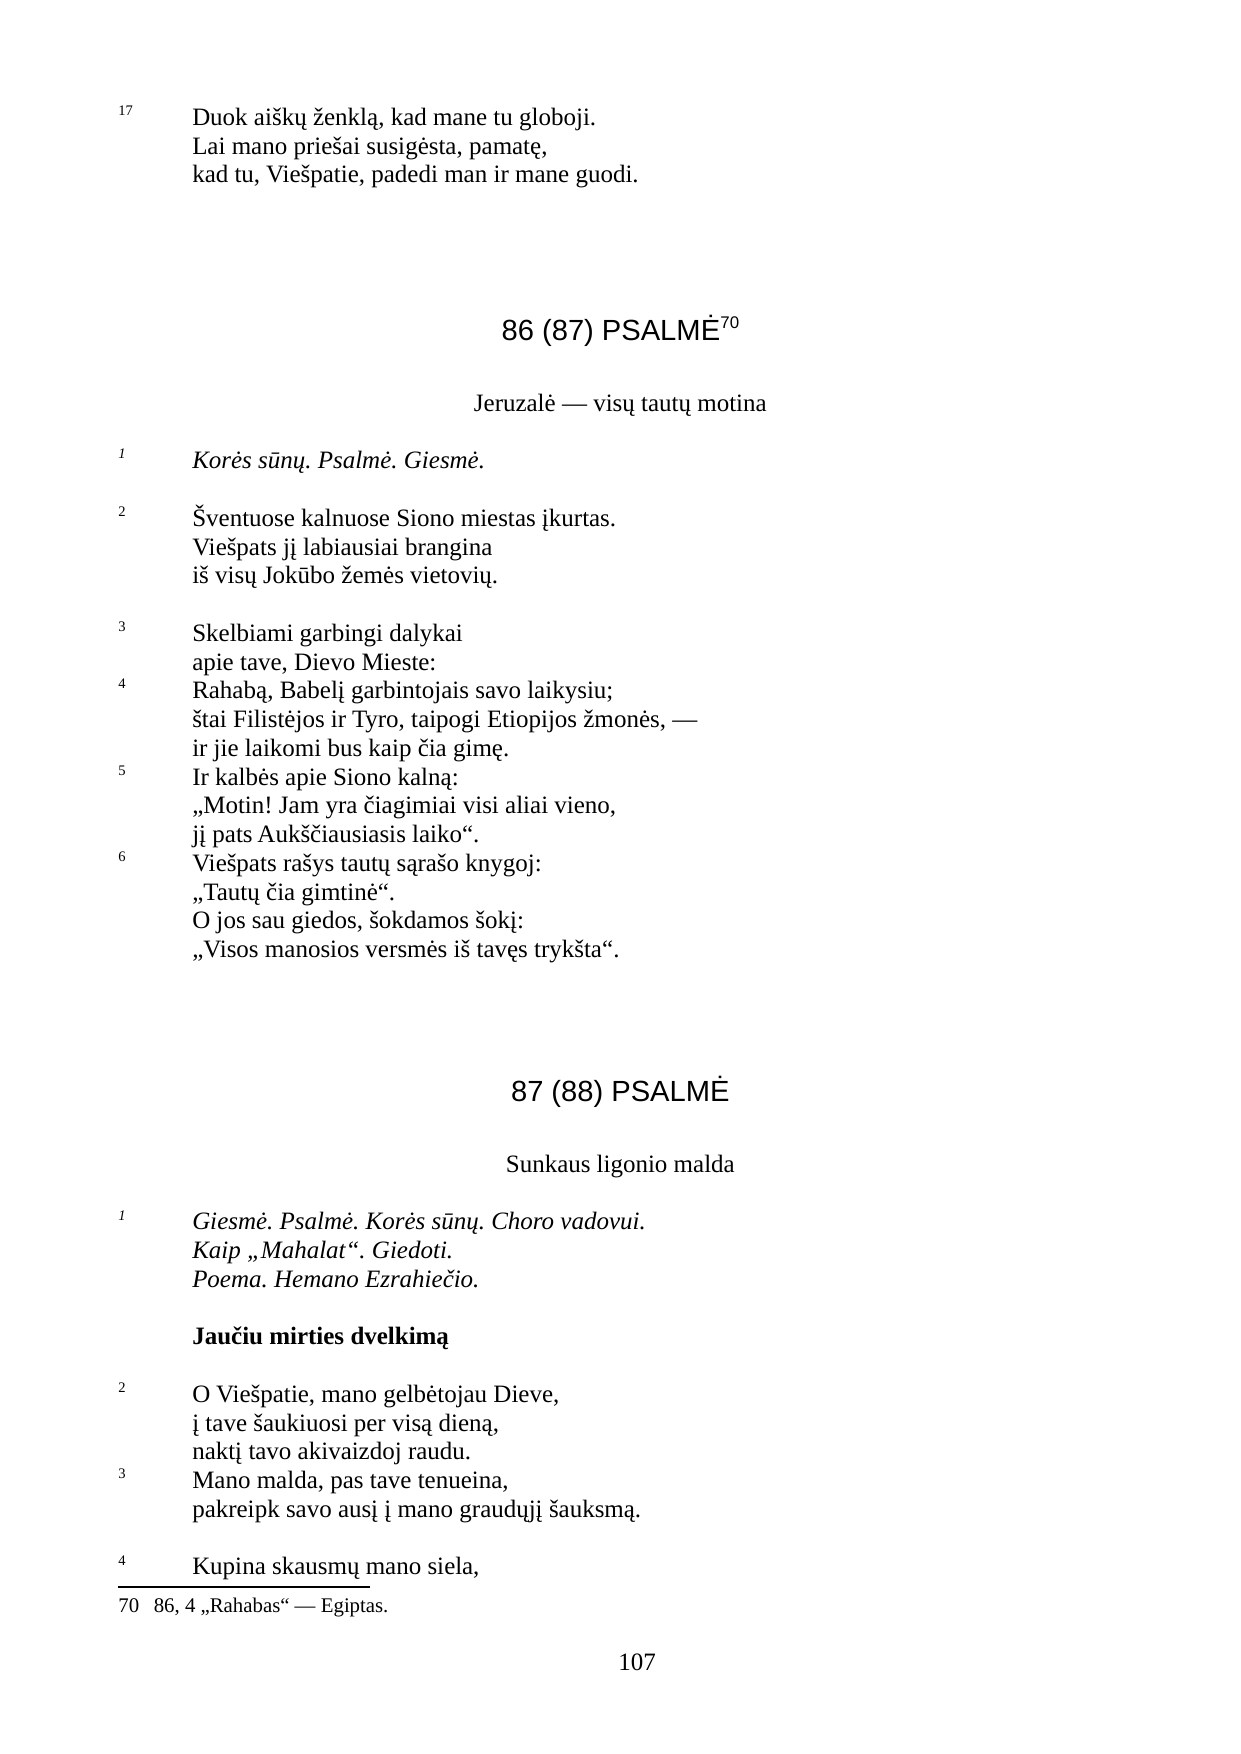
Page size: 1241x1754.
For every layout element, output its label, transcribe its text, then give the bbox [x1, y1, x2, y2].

text štai Filistėjos ir Tyro, taipogi Etiopijos žmonės, — [118, 704, 1122, 733]
text 17 Duok aiškų ženklą, kad mane tu globoji. [118, 102, 1122, 131]
text Jeruzalė — visų tautų motina [118, 388, 1122, 417]
text Sunkaus ligonio malda [118, 1149, 1122, 1178]
text 2 Šventuose kalnuose Siono miestas įkurtas. [118, 503, 1122, 532]
text 6 Viešpats rašys tautų sąrašo knygoj: [118, 848, 1122, 877]
text kad tu, Viešpatie, padedi man ir mane guodi. [118, 159, 1122, 188]
text Kaip „Mahalat“. Giedoti. [118, 1235, 1122, 1264]
text „Tautų čia gimtinė“. [118, 877, 1122, 905]
subtitle 86 (87) PSALMĖ [118, 313, 1122, 347]
text „Visos manosios versmės iš tavęs trykšta“. [118, 934, 1122, 963]
text 1 Giesmė. Psalmė. Korės sūnų. Choro vadovui. [118, 1206, 1122, 1235]
text 3 Mano malda, pas tave tenueina, [118, 1465, 1122, 1494]
text pakreipk savo ausį į mano graudųjį šauksmą. [118, 1494, 1122, 1523]
text 4 Rahabą, Babelį garbintojais savo laikysiu; [118, 675, 1122, 704]
text Poema. Hemano Ezrahiečio. [118, 1264, 1122, 1293]
text 86, 4 „Rahabas“ — Egiptas. [118, 1593, 1122, 1617]
text 1 Korės sūnų. Psalmė. Giesmė. [118, 445, 1122, 474]
text Lai mano priešai susigėsta, pamatę, [118, 131, 1122, 159]
text 5 Ir kalbės apie Siono kalną: [118, 762, 1122, 790]
text 2 O Viešpatie, mano gelbėtojau Dieve, [118, 1379, 1122, 1408]
text iš visų Jokūbo žemės vietovių. [118, 560, 1122, 589]
text 3 Skelbiami garbingi dalykai [118, 618, 1122, 647]
text naktį tavo akivaizdoj raudu. [118, 1436, 1122, 1465]
text Jaučiu mirties dvelkimą [118, 1321, 1122, 1350]
text O jos sau giedos, šokdamos šokį: [118, 905, 1122, 934]
text „Motin! Jam yra čiagimiai visi aliai vieno, [118, 790, 1122, 819]
text į tave šaukiuosi per visą dieną, [118, 1408, 1122, 1436]
subtitle 87 (88) PSALMĖ [118, 1074, 1122, 1108]
text Viešpats jį labiausiai brangina [118, 532, 1122, 560]
text ir jie laikomi bus kaip čia gimę. [118, 733, 1122, 762]
text apie tave, Dievo Mieste: [118, 647, 1122, 675]
text 4 Kupina skausmų mano siela, [118, 1551, 1122, 1580]
text jį pats Aukščiausiasis laiko“. [118, 819, 1122, 848]
